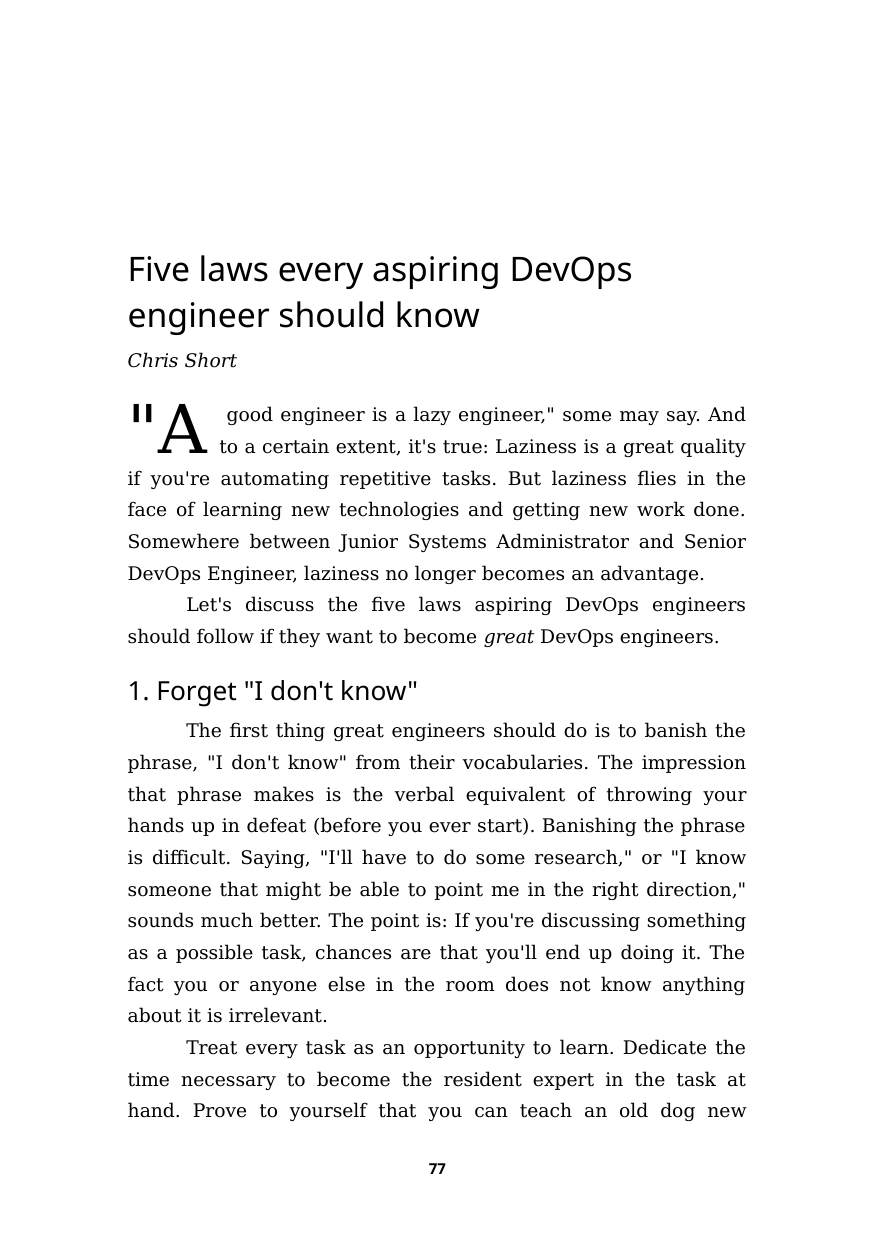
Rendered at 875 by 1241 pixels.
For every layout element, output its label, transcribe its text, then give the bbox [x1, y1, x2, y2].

subtitle 1. Forget "I don't know" [127, 672, 747, 708]
text Chris Short [127, 350, 747, 372]
subtitle Five laws every aspiring DevOps engineer should know [127, 246, 747, 338]
text "A good engineer is a lazy engineer," some may say. And to a certain extent, it's true: Laziness is a great quality if you're automating repetitive tasks. But laziness flies in the face of learning new technologies and getting new work done. Somewhere between Junior Systems Administrator and Senior DevOps Engineer, laziness no longer becomes an advantage. [127, 404, 747, 584]
text The first thing great engineers should do is to banish the phrase, "I don't know" from their vocabularies. The impression that phrase makes is the verbal equivalent of throwing your hands up in defeat (before you ever start). Banishing the phrase is difficult. Saying, "I'll have to do some research," or "I know someone that might be able to point me in the right direction," sounds much better. The point is: If you're discussing something as a possible task, chances are that you'll end up doing it. The fact you or anyone else in the room does not know anything about it is irrelevant. [127, 721, 747, 1027]
text Treat every task as an opportunity to learn. Dedicate the time necessary to become the resident expert in the task at hand. Prove to yourself that you can teach an old dog new [127, 1037, 747, 1122]
text Let's discuss the five laws aspiring DevOps engineers should follow if they want to become great DevOps engineers. [127, 594, 747, 648]
